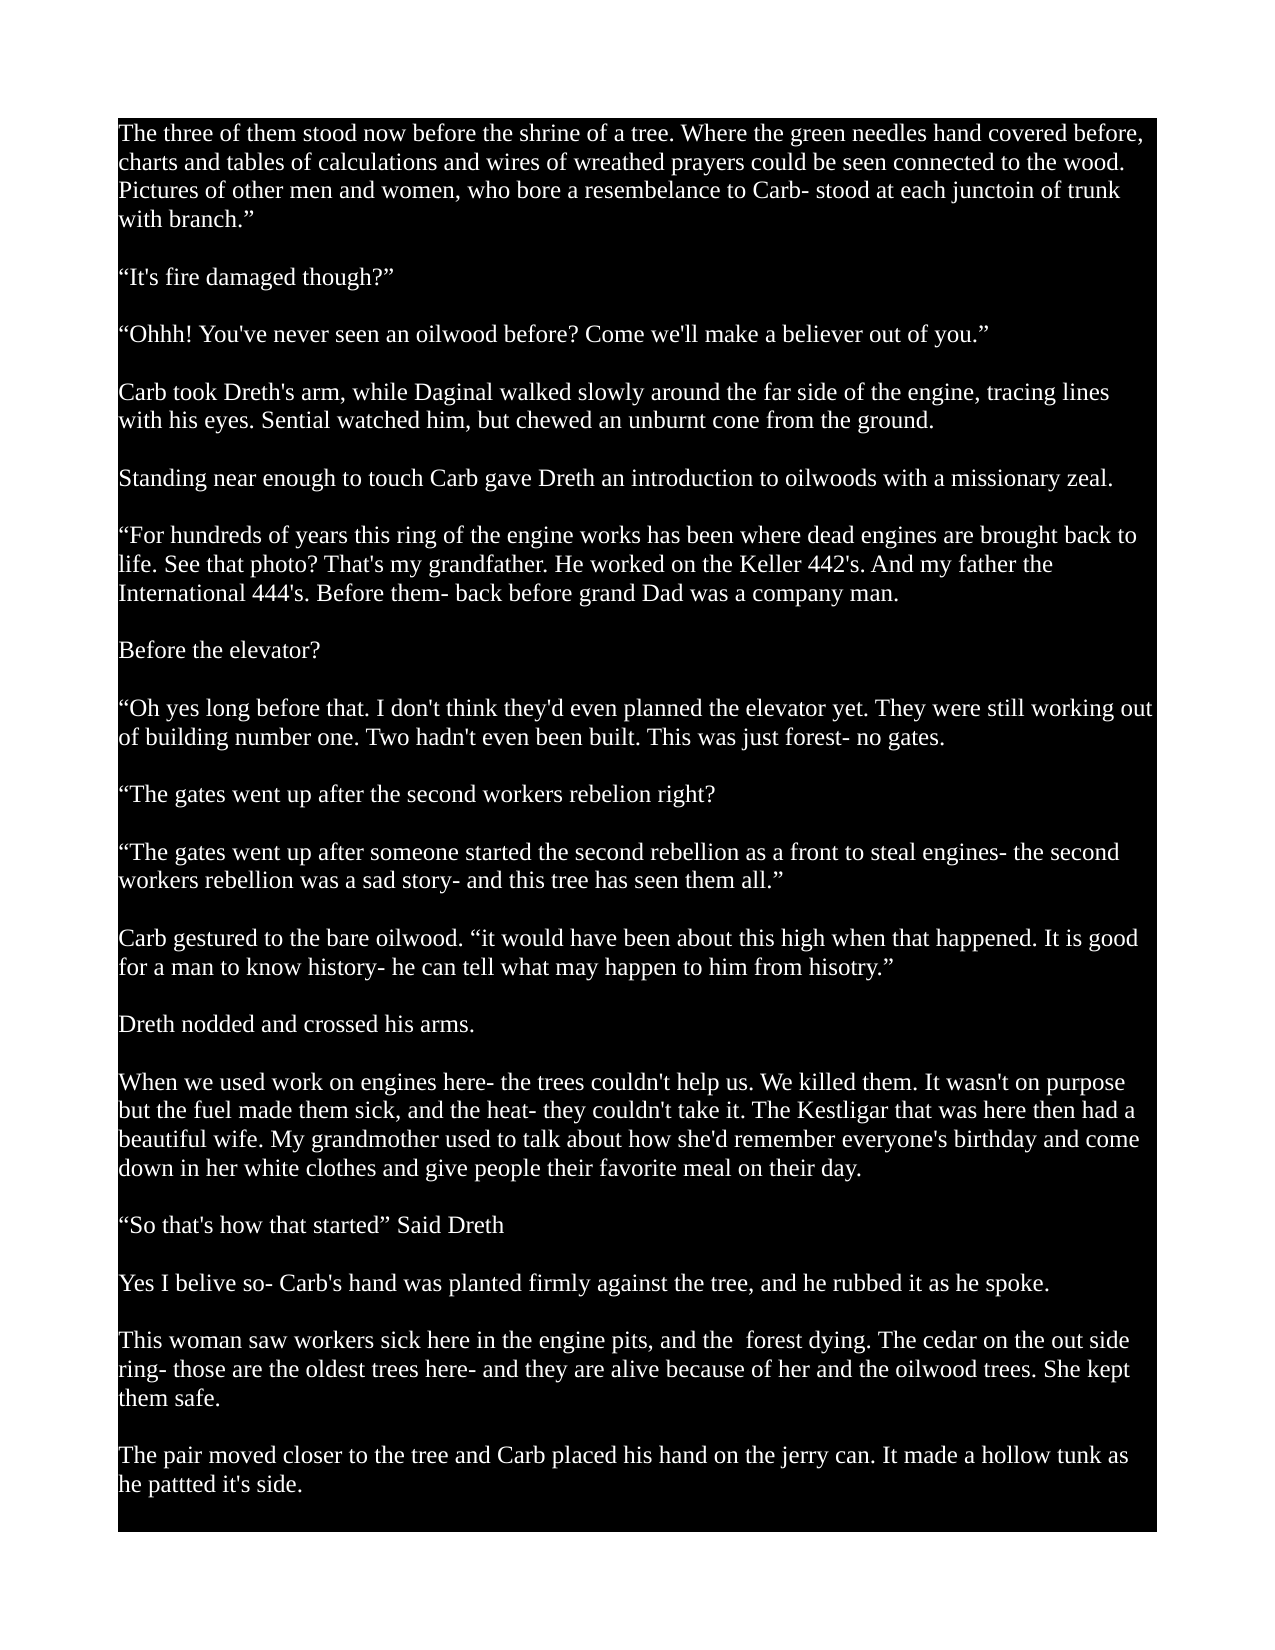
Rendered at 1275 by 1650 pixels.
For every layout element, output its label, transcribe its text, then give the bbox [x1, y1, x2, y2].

text Dreth nodded and crossed his arms. When we used work on engines here- the trees couldn't help us. We killed them. It wasn't on purpose but the fuel made them sick, and the heat- they couldn't take it. The Kestligar that was here then had a beautiful wife. My grandmother used to talk about how she'd remember everyone's birthday and come down in her white clothes and give people their favorite meal on their day. “So that's how that started” Said Dreth [118, 1009, 1157, 1239]
text Carb gestured to the bare oilwood. “it would have been about this high when that happened. It is good for a man to know history- he can tell what may happen to him from hisotry.” [118, 923, 1157, 981]
text Yes I belive so- Carb's hand was planted firmly against the tree, and he rubbed it as he spoke. [118, 1268, 1157, 1297]
text The three of them stood now before the shrine of a tree. Where the green needles hand covered before, charts and tables of calculations and wires of wreathed prayers could be seen connected to the wood. Pictures of other men and women, who bore a resembelance to Carb- stood at each junctoin of trunk with branch.” [118, 118, 1157, 233]
text “It's fire damaged though?” “Ohhh! You've never seen an oilwood before? Come we'll make a believer out of you.” Carb took Dreth's arm, while Daginal walked slowly around the far side of the engine, tracing lines with his eyes. Sential watched him, but chewed an unburnt cone from the ground. Standing near enough to touch Carb gave Dreth an introduction to oilwoods with a missionary zeal. “For hundreds of years this ring of the engine works has been where dead engines are brought back to life. See that photo? That's my grandfather. He worked on the Keller 442's. And my father the International 444's. Before them- back before grand Dad was a company man. Before the elevator? “Oh yes long before that. I don't think they'd even planned the elevator yet. They were still working out of building number one. Two hadn't even been built. This was just forest- no gates. [118, 262, 1157, 751]
text This woman saw workers sick here in the engine pits, and the forest dying. The cedar on the out side ring- those are the oldest trees here- and they are alive because of her and the oilwood trees. She kept them safe. The pair moved closer to the tree and Carb placed his hand on the jerry can. It made a hollow tunk as he pattted it's side. [118, 1326, 1157, 1498]
text “The gates went up after the second workers rebelion right? “The gates went up after someone started the second rebellion as a front to steal engines- the second workers rebellion was a sad story- and this tree has seen them all.” [118, 779, 1157, 894]
